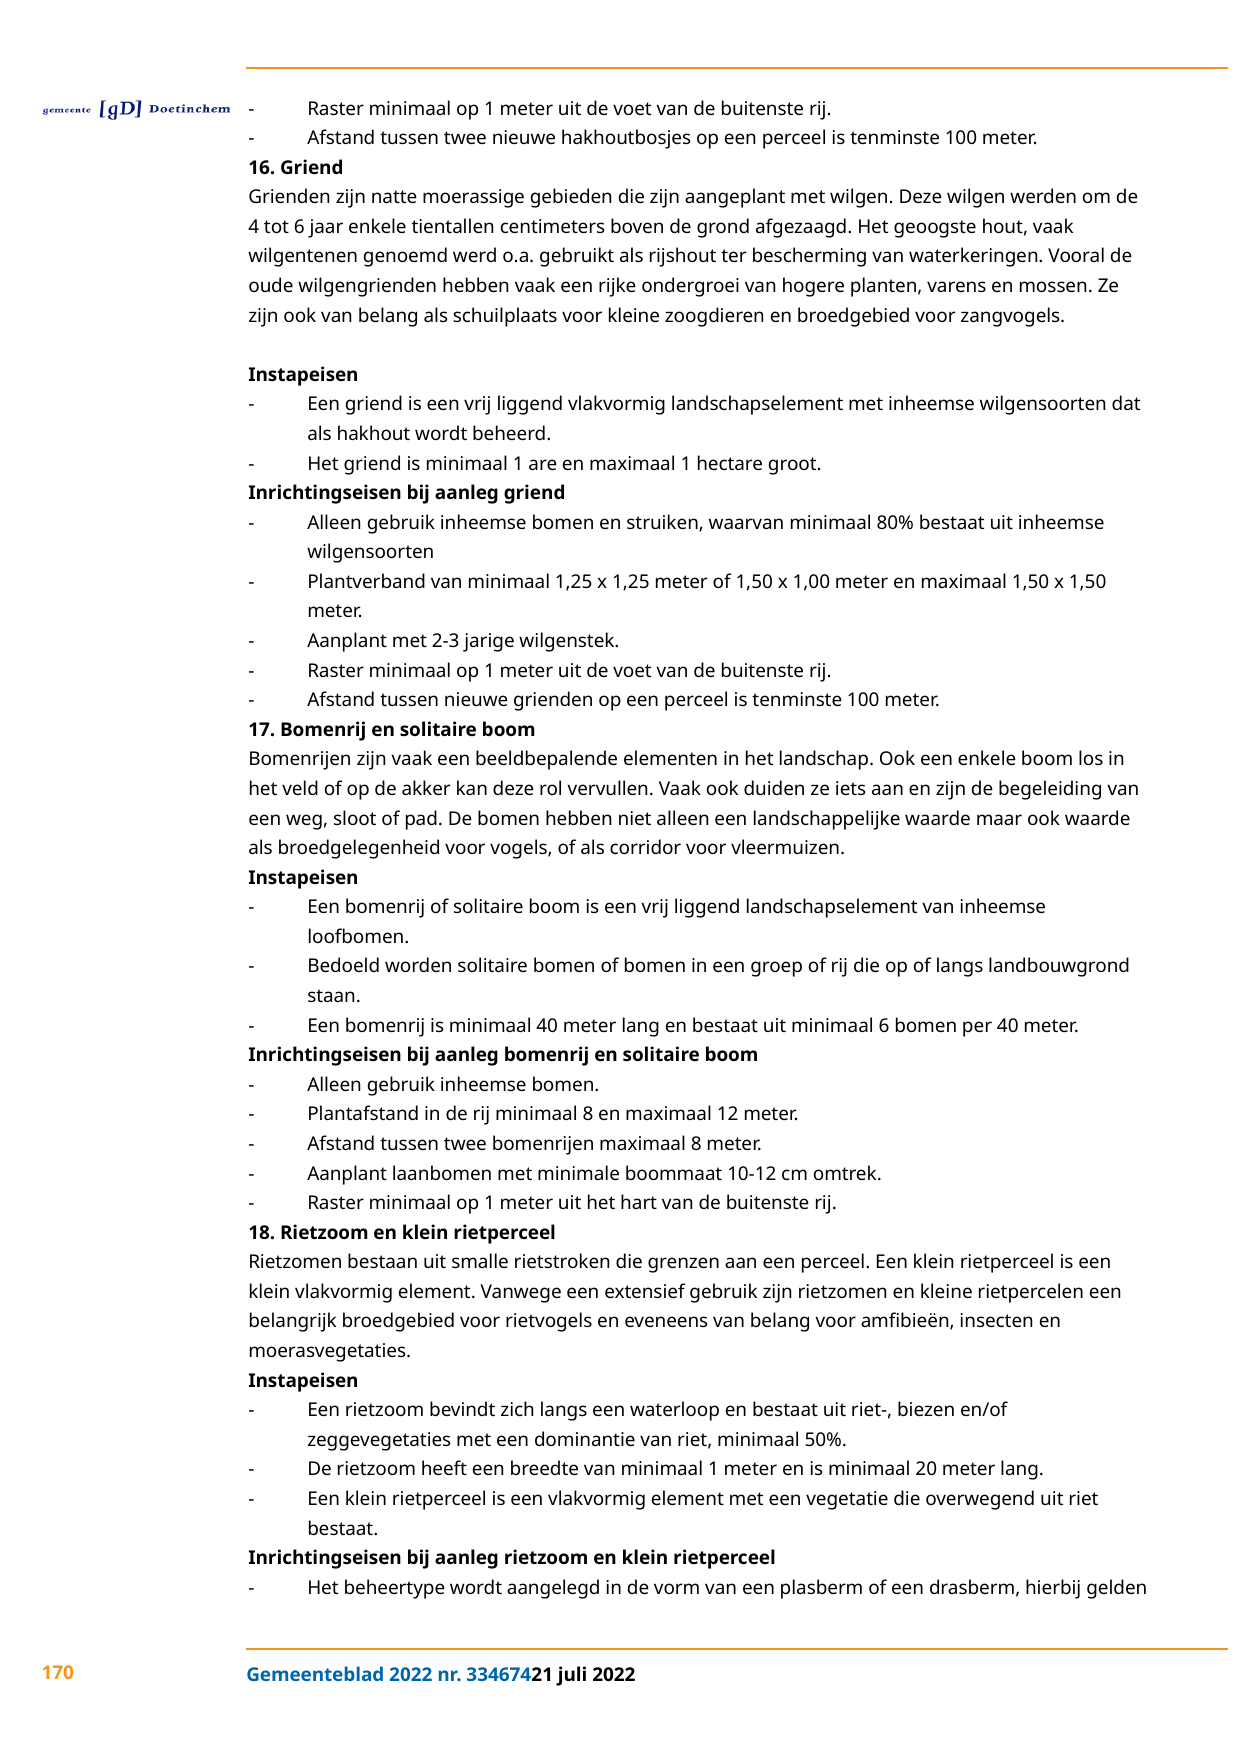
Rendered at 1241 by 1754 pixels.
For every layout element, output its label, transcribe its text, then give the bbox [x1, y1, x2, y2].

text Instapeisen [248, 864, 1152, 890]
text Bomenrijen zijn vaak een beeldbepalende elementen in het landschap. Ook een enkele boom los in het veld of op de akker kan deze rol vervullen. Vaak ook duiden ze iets aan en zijn de begeleiding van een weg, sloot of pad. De bomen hebben niet alleen een landschappelijke waarde maar ook waarde als broedgelegenheid voor vogels, of als corridor voor vleermuizen. [248, 746, 1152, 860]
list Het beheertype wordt aangelegd in de vorm van een plasberm of een drasberm, hierbij gelden [248, 1574, 1152, 1600]
text Grienden zijn natte moerassige gebieden die zijn aangeplant met wilgen. Deze wilgen werden om de 4 tot 6 jaar enkele tientallen centimeters boven de grond afgezaagd. Het geoogste hout, vaak wilgentenen genoemd werd o.a. gebruikt als rijshout ter bescherming van waterkeringen. Vooral de oude wilgengrienden hebben vaak een rijke ondergroei van hogere planten, varens en mossen. Ze zijn ook van belang als schuilplaats voor kleine zoogdieren en broedgebied voor zangvogels. [248, 183, 1152, 328]
list Het griend is minimaal 1 are en maximaal 1 hectare groot. [248, 450, 1152, 476]
list Bedoeld worden solitaire bomen of bomen in een groep of rij die op of langs landbouwgrond staan. [248, 953, 1152, 1008]
text Instapeisen [248, 1367, 1152, 1393]
text 18. Rietzoom en klein rietperceel [248, 1219, 1152, 1245]
list Raster minimaal op 1 meter uit het hart van de buitenste rij. [248, 1189, 1152, 1215]
list Een bomenrij of solitaire boom is een vrij liggend landschapselement van inheemse loofbomen. [248, 893, 1152, 949]
list Een klein rietperceel is een vlakvormig element met een vegetatie die overwegend uit riet bestaat. [248, 1485, 1152, 1541]
text Rietzomen bestaan uit smalle rietstroken die grenzen aan een perceel. Een klein rietperceel is een klein vlakvormig element. Vanwege een extensief gebruik zijn rietzomen en kleine rietpercelen een belangrijk broedgebied voor rietvogels en eveneens van belang voor amfibieën, insecten en moerasvegetaties. [248, 1248, 1152, 1363]
list Een bomenrij is minimaal 40 meter lang en bestaat uit minimaal 6 bomen per 40 meter. [248, 1012, 1152, 1038]
list Afstand tussen twee bomenrijen maximaal 8 meter. [248, 1130, 1152, 1156]
list Raster minimaal op 1 meter uit de voet van de buitenste rij. [248, 95, 1152, 121]
list Afstand tussen twee nieuwe hakhoutbosjes op een perceel is tenminste 100 meter. [248, 124, 1152, 150]
list Raster minimaal op 1 meter uit de voet van de buitenste rij. [248, 657, 1152, 683]
picture [41, 47, 231, 172]
text 17. Bomenrij en solitaire boom [248, 716, 1152, 742]
list Alleen gebruik inheemse bomen. [248, 1071, 1152, 1097]
list Alleen gebruik inheemse bomen en struiken, waarvan minimaal 80% bestaat uit inheemse wilgensoorten [248, 509, 1152, 564]
list Een griend is een vrij liggend vlakvormig landschapselement met inheemse wilgensoorten dat als hakhout wordt beheerd. [248, 391, 1152, 446]
list Afstand tussen nieuwe grienden op een perceel is tenminste 100 meter. [248, 686, 1152, 712]
list De rietzoom heeft een breedte van minimaal 1 meter en is minimaal 20 meter lang. [248, 1456, 1152, 1481]
list Aanplant laanbomen met minimale boommaat 10-12 cm omtrek. [248, 1160, 1152, 1186]
list Aanplant met 2-3 jarige wilgenstek. [248, 627, 1152, 653]
text Inrichtingseisen bij aanleg griend [248, 479, 1152, 505]
text Instapeisen [248, 361, 1152, 387]
list Plantafstand in de rij minimaal 8 en maximaal 12 meter. [248, 1101, 1152, 1126]
text Inrichtingseisen bij aanleg rietzoom en klein rietperceel [248, 1544, 1152, 1570]
list Plantverband van minimaal 1,25 x 1,25 meter of 1,50 x 1,00 meter en maximaal 1,50 x 1,50 meter. [248, 568, 1152, 623]
list Een rietzoom bevindt zich langs een waterloop en bestaat uit riet-, biezen en/of zeggevegetaties met een dominantie van riet, minimaal 50%. [248, 1396, 1152, 1452]
text 16. Griend [248, 154, 1152, 180]
text Inrichtingseisen bij aanleg bomenrij en solitaire boom [248, 1041, 1152, 1067]
